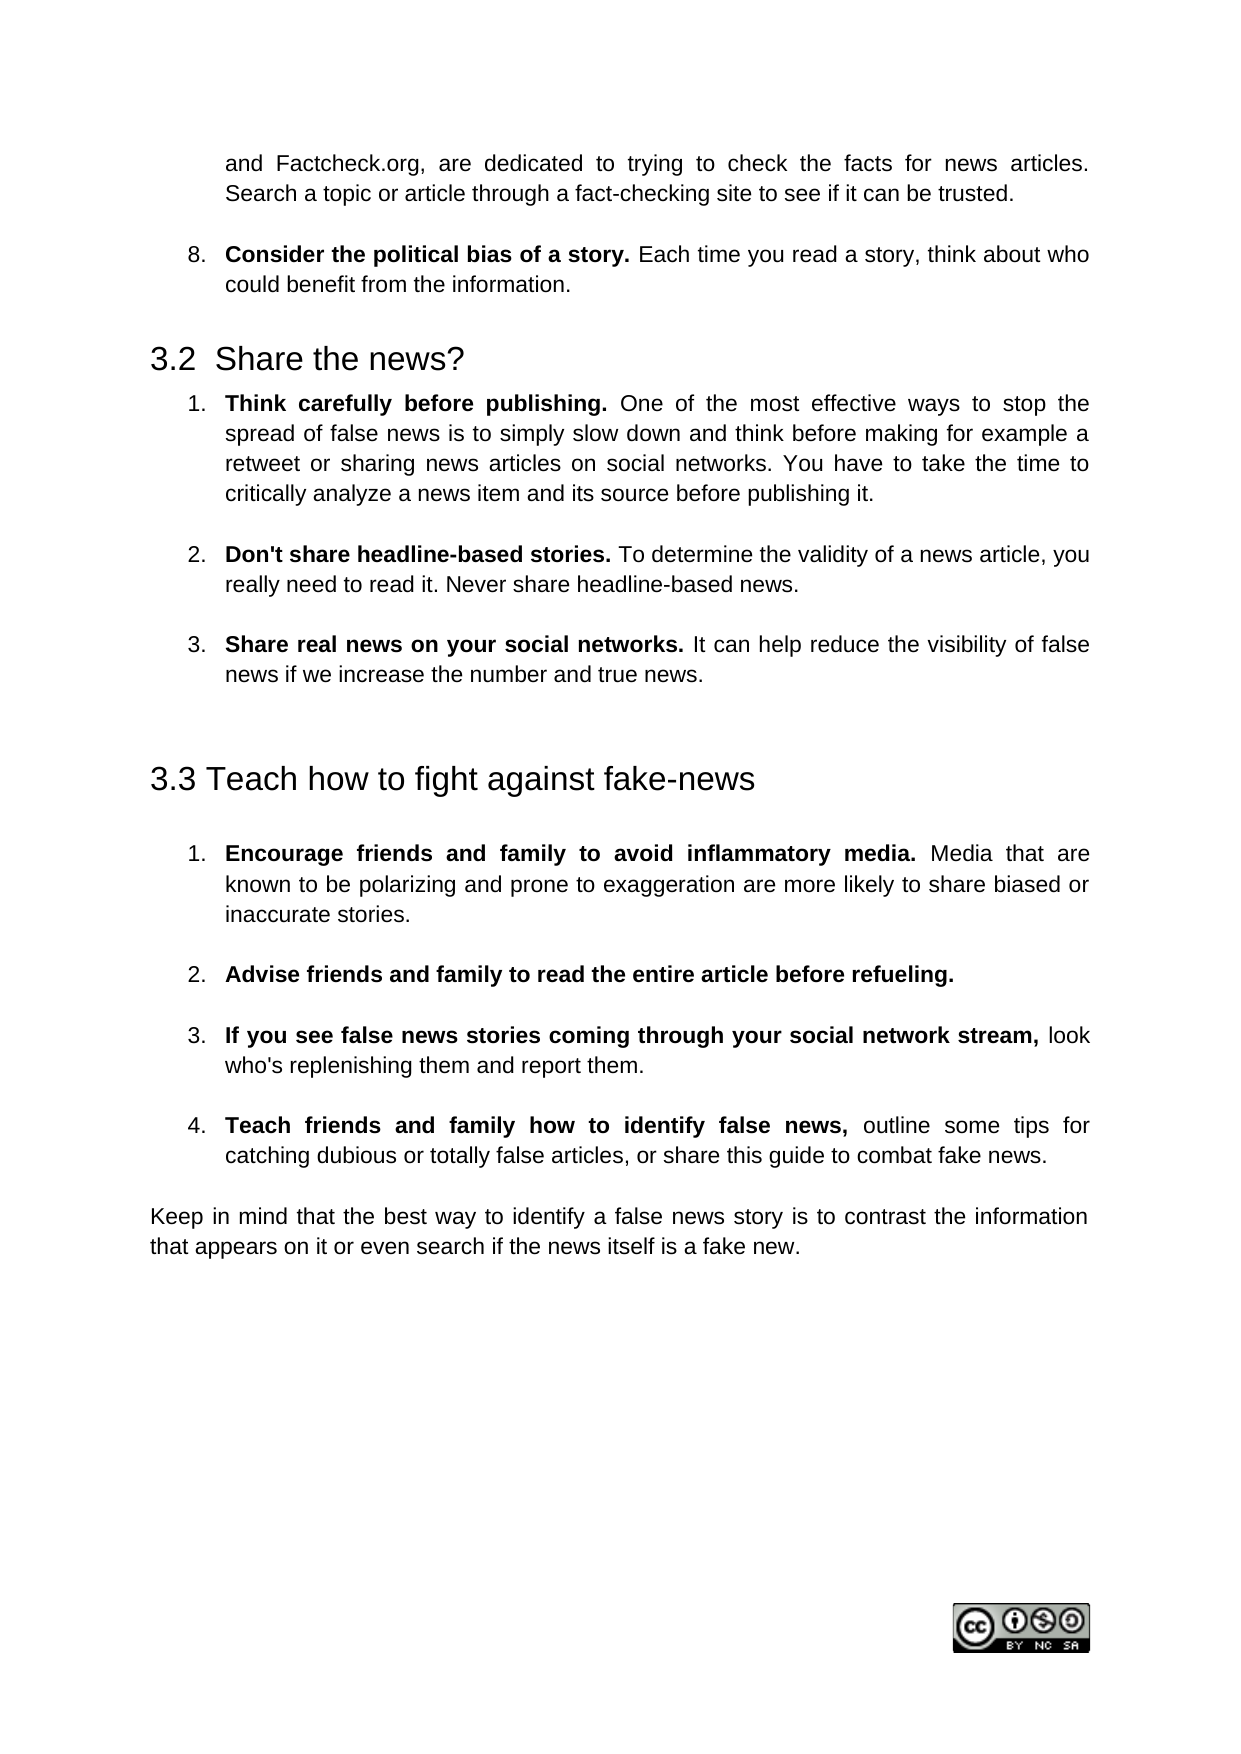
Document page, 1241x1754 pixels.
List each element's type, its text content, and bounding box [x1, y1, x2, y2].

list If you see false news stories coming through your social network stream, look who's replenishing them and report them. [187, 1022, 1090, 1078]
subtitle 3.3 Teach how to fight against fake-news [150, 759, 1090, 798]
list Encourage friends and family to avoid inflammatory media. Media that are known to be polarizing and prone to exaggeration are more likely to share biased or inaccurate stories. [187, 840, 1090, 927]
text Keep in mind that the best way to identify a false news story is to contrast the information that appears on it or even search if the news itself is a fake new. [150, 1203, 1090, 1259]
list Share real news on your social networks. It can help reduce the visibility of false news if we increase the number and true news. [187, 631, 1090, 688]
list Teach friends and family how to identify false news, outline some tips for catching dubious or totally false articles, or share this guide to combat fake news. [187, 1112, 1090, 1169]
list Advise friends and family to read the entire article before refueling. [187, 961, 1090, 988]
subtitle 3.2 Share the news? [150, 338, 1090, 377]
list Think carefully before publishing. One of the most effective ways to stop the spread of false news is to simply slow down and think before making for example a retweet or sharing news articles on social networks. You have to take the time to critically analyze a news item and its source before publishing it. [187, 389, 1090, 506]
list and Factcheck.org, are dedicated to trying to check the facts for news articles. Search a topic or article through a fact-checking site to see if it can be trusted. [187, 150, 1090, 207]
list Consider the political bias of a story. Each time you read a story, think about who could benefit from the information. [187, 241, 1090, 297]
list Don't share headline-based stories. To determine the validity of a news article, you really need to read it. Never share headline-based news. [187, 541, 1090, 597]
